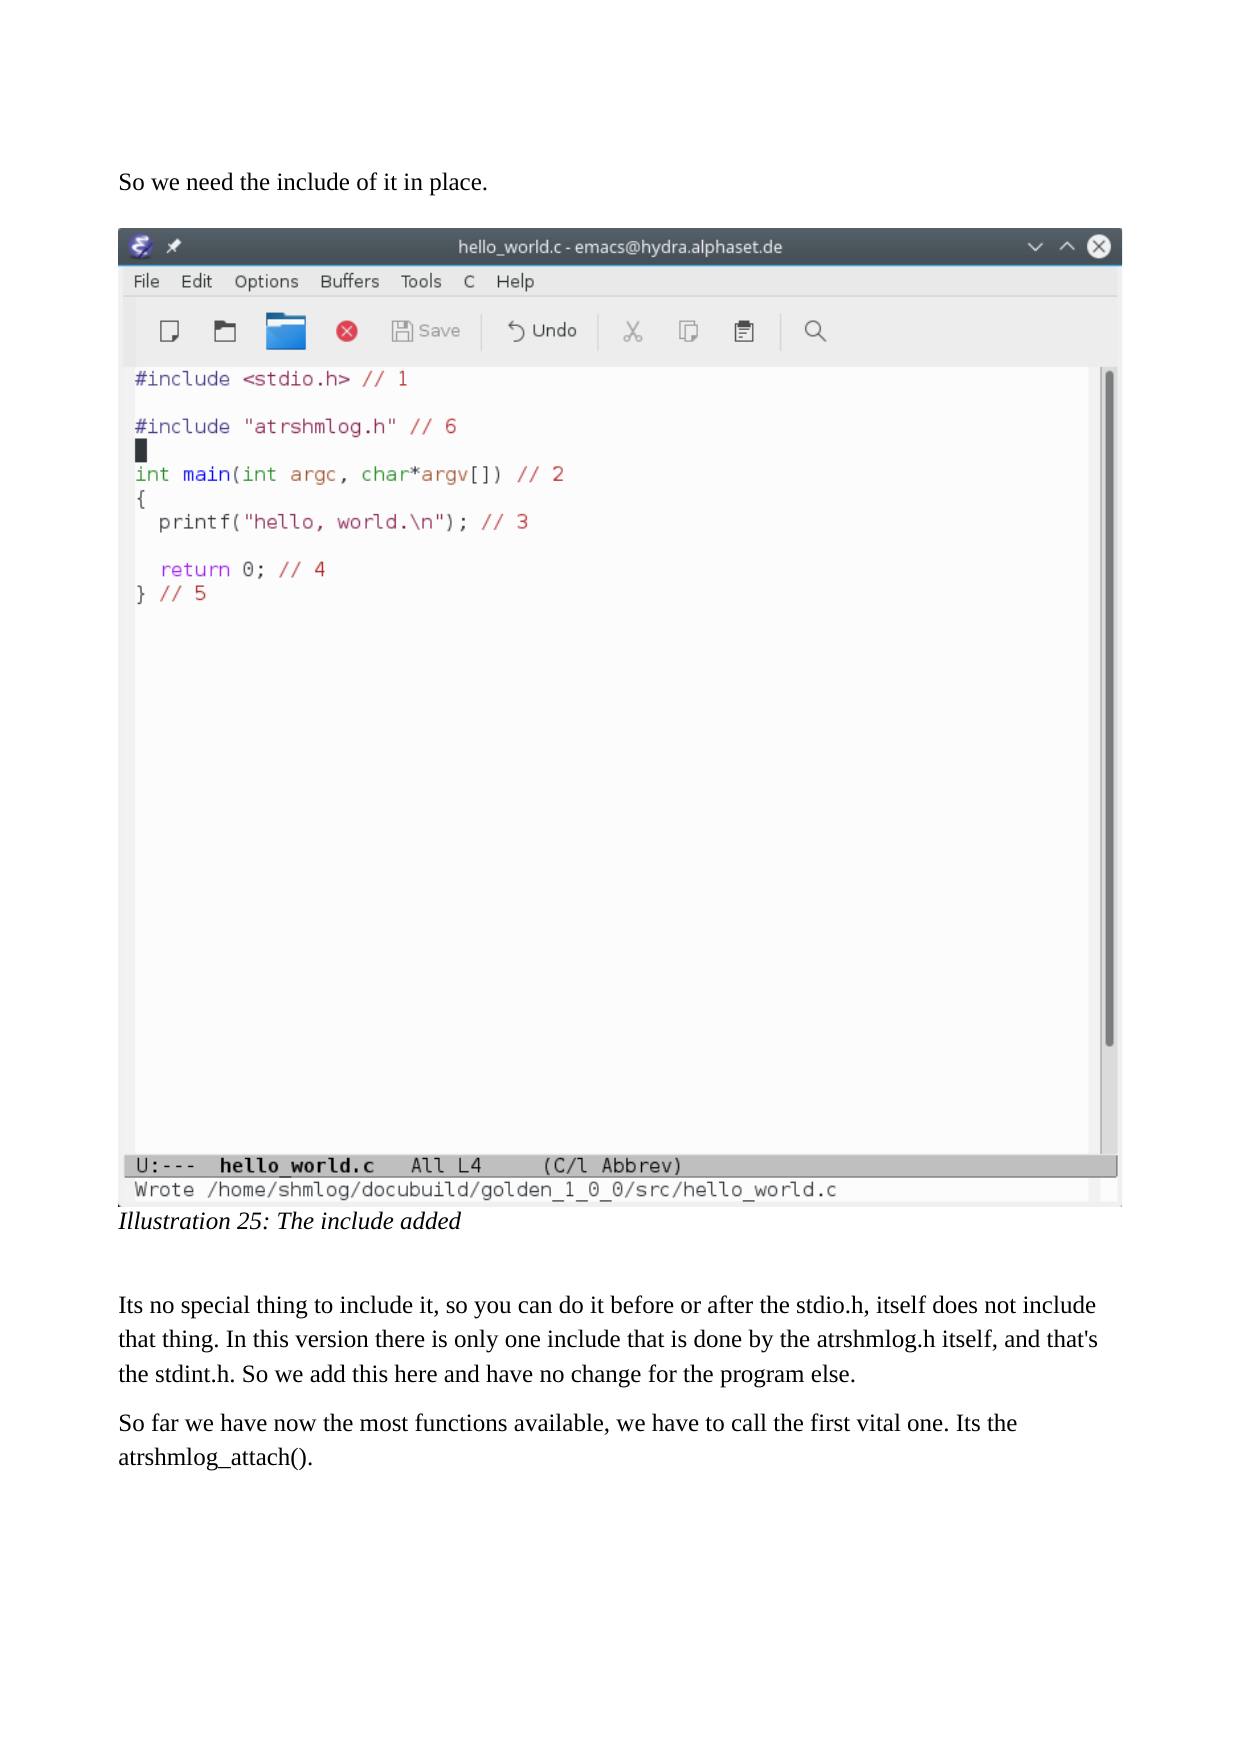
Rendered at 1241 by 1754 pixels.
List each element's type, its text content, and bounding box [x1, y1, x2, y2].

text So we need the include of it in place. [118, 167, 1122, 196]
picture [118, 228, 1123, 1207]
text Illustration 25: The include added [118, 1207, 1122, 1235]
text So far we have now the most functions available, we have to call the first vital one. Its the atrshmlog_attach(). [118, 1408, 1122, 1471]
text Its no special thing to include it, so you can do it before or after the stdio.h, itself does not include that thing. In this version there is only one include that is done by the atrshmlog.h itself, and that's the stdint.h. So we add this here and have no change for the program else. [118, 1290, 1122, 1387]
